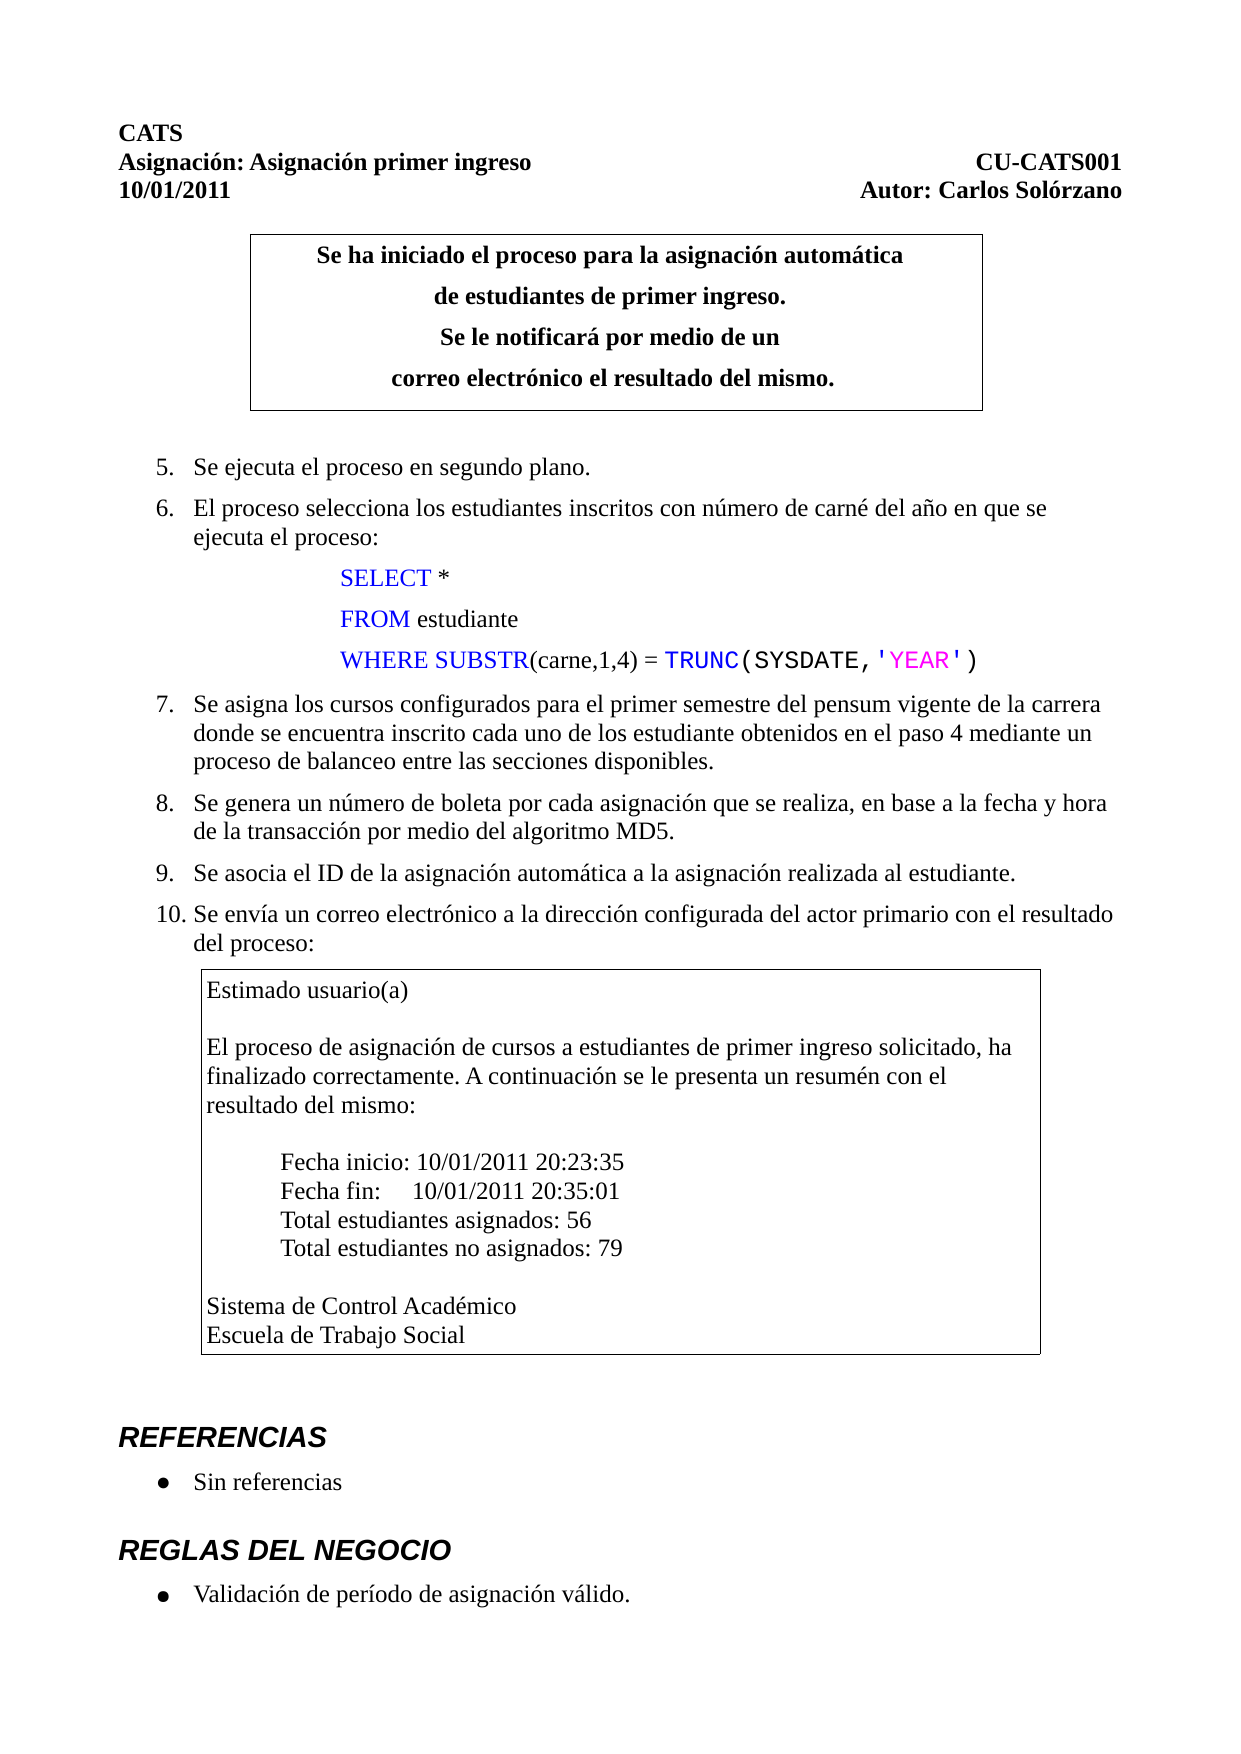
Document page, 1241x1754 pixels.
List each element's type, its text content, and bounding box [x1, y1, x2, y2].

list Se asigna los cursos configurados para el primer semestre del pensum vigente de la carrera donde se encuentra inscrito cada uno de los estudiante obtenidos en el paso 4 mediante un proceso de balanceo entre las secciones disponibles. [156, 689, 1122, 775]
list Se asocia el ID de la asignación automática a la asignación realizada al estudiante. [156, 858, 1122, 886]
list FROM estudiante [302, 604, 1122, 633]
text ● Sin referencias [156, 1467, 1122, 1495]
list Se genera un número de boleta por cada asignación que se realiza, en base a la fecha y hora de la transacción por medio del algoritmo MD5. [156, 788, 1122, 845]
table_header Estimado usuario(a) El proceso de asignación de cursos a estudiantes de primer ingreso solicitado, ha finalizado correctamente. A continuación se le presenta un resumén con el resultado del mismo: Fecha inicio: 10/01/2011 20:23:35 Fecha fin: 10/01/2011 20:35:01 Total estudiantes asignados: 56 Total estudiantes no asignados: 79 Sistema de Control Académico Escuela de Trabajo Social [202, 970, 1040, 1354]
list Validación de período de asignación válido. [156, 1579, 1122, 1608]
table_header Se ha iniciado el proceso para la asignación automática de estudiantes de primer ingreso. Se le notificará por medio de un correo electrónico el resultado del mismo. [251, 235, 982, 410]
subtitle REGLAS DEL NEGOCIO [118, 1533, 1122, 1566]
list WHERE SUBSTR(carne,1,4) = TRUNC(SYSDATE,'YEAR') [302, 646, 1122, 676]
list SELECT * [302, 563, 1122, 592]
subtitle REFERENCIAS [118, 1421, 1122, 1454]
list Se ejecuta el proceso en segundo plano. [156, 452, 1122, 481]
list El proceso selecciona los estudiantes inscritos con número de carné del año en que se ejecuta el proceso: [156, 493, 1122, 551]
list Se envía un correo electrónico a la dirección configurada del actor primario con el resultado del proceso: [156, 899, 1122, 956]
